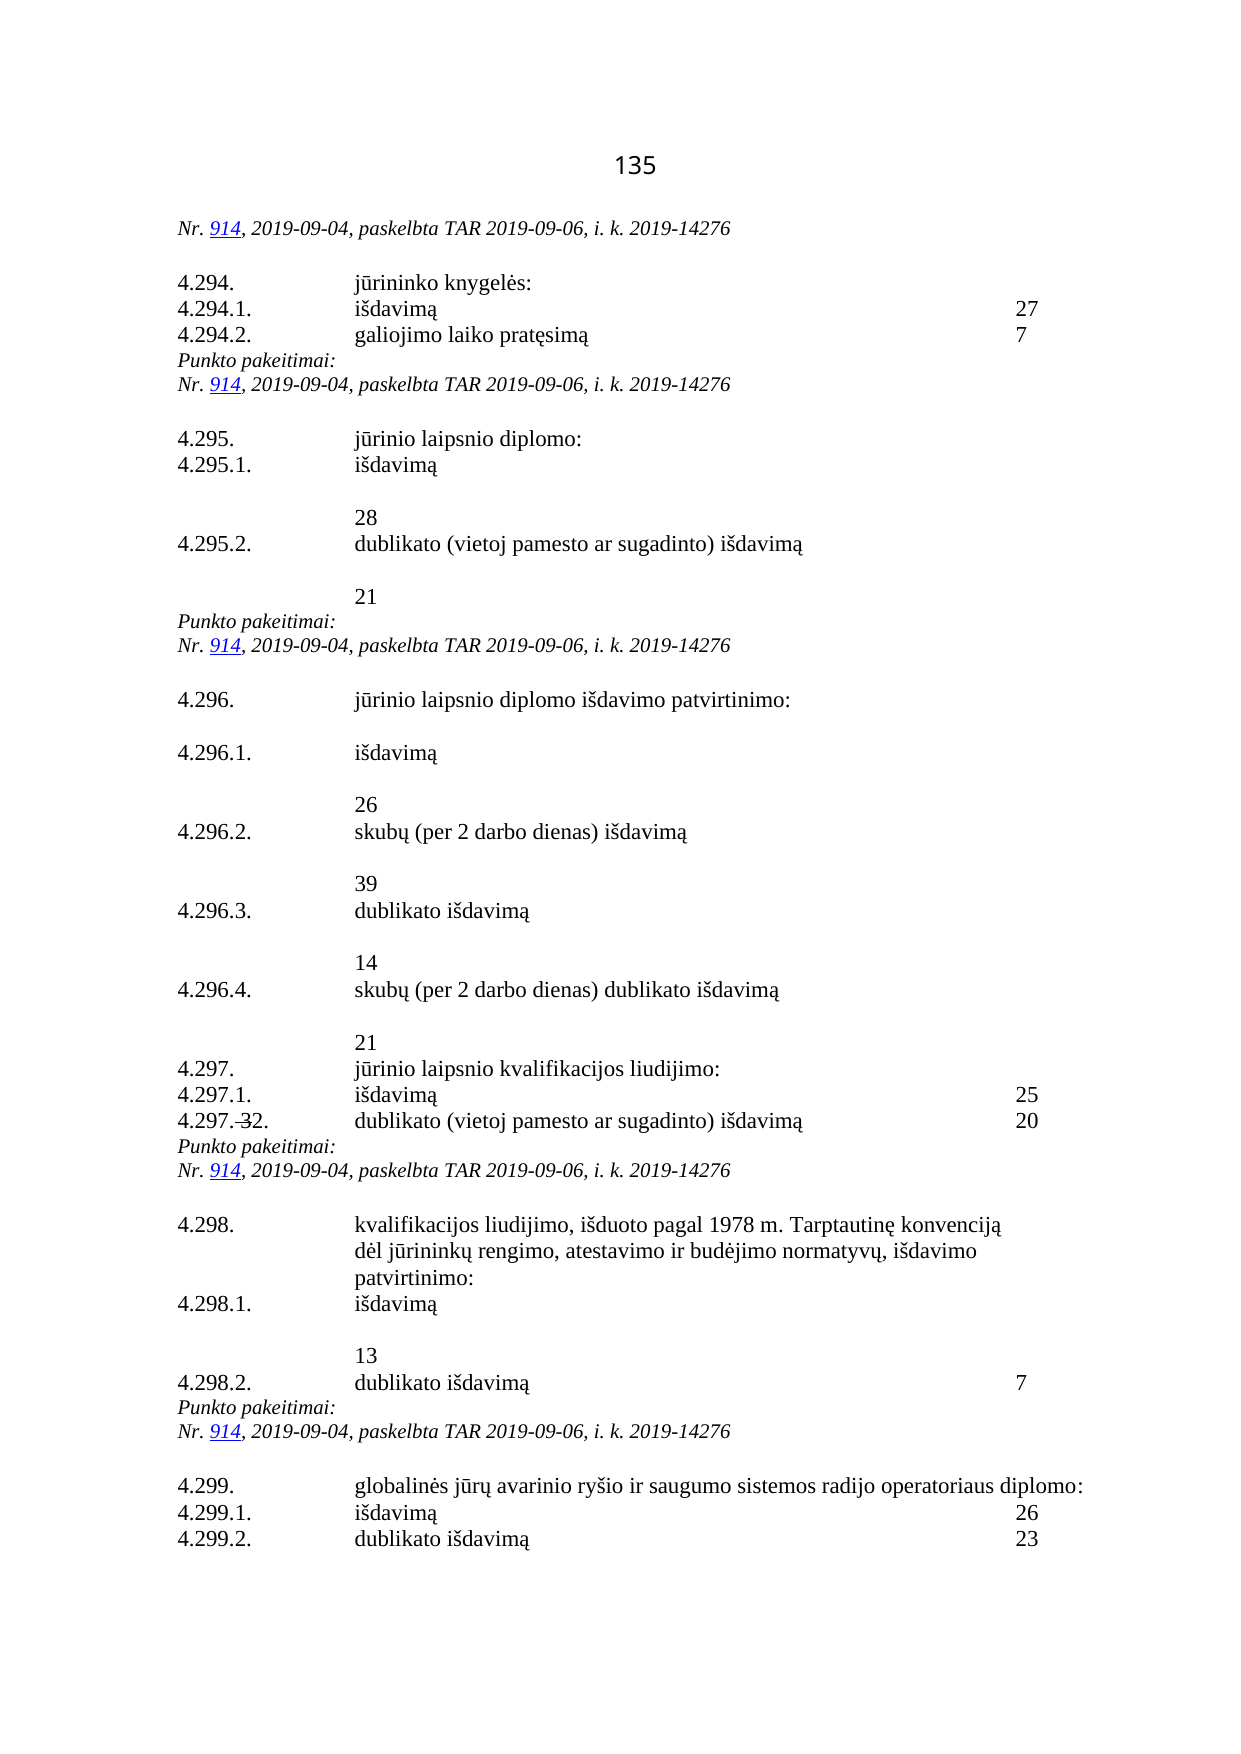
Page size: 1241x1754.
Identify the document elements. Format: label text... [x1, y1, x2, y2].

text Punkto pakeitimai: [177, 1134, 1093, 1158]
text 4.294.2. galiojimo laiko pratęsimą 7 [177, 321, 1093, 348]
text 4.299. globalinės jūrų avarinio ryšio ir saugumo sistemos radijo operatoriaus diplomo: [177, 1472, 1093, 1498]
text Punkto pakeitimai: [177, 609, 1093, 633]
text Punkto pakeitimai: [177, 348, 1093, 372]
text 4.297. 32. dublikato (vietoj pamesto ar sugadinto) išdavimą 20 [177, 1108, 1093, 1134]
text Nr. 914, 2019-09-04, paskelbta TAR 2019-09-06, i. k. 2019-14276 [177, 372, 1093, 396]
text Nr. 914, 2019-09-04, paskelbta TAR 2019-09-06, i. k. 2019-14276 [177, 216, 1093, 240]
text 4.296.1. išdavimą 26 [177, 739, 945, 818]
text Punkto pakeitimai: [177, 1395, 1093, 1419]
text 4.297. jūrinio laipsnio kvalifikacijos liudijimo: [177, 1055, 1093, 1081]
text 4.297.1. išdavimą 25 [177, 1081, 1093, 1108]
text 4.296.3. dublikato išdavimą 14 [177, 897, 945, 976]
text 4.299.2. dublikato išdavimą 23 [177, 1525, 1093, 1551]
text 4.299.1. išdavimą 26 [177, 1498, 1093, 1525]
text 4.296.2. skubų (per 2 darbo dienas) išdavimą 39 [177, 818, 945, 897]
text 4.296.4. skubų (per 2 darbo dienas) dublikato išdavimą 21 [177, 976, 945, 1055]
text 4.295.2. dublikato (vietoj pamesto ar sugadinto) išdavimą 21 [177, 530, 1034, 609]
text 4.295. jūrinio laipsnio diplomo: [177, 424, 1034, 451]
text 4.298.1. išdavimą 13 [177, 1290, 1034, 1369]
text 4.296. jūrinio laipsnio diplomo išdavimo patvirtinimo: [177, 686, 945, 739]
text 4.298.2. dublikato išdavimą 7 [177, 1369, 1034, 1395]
text 4.294. jūrininko knygelės: [177, 269, 1093, 295]
text Nr. 914, 2019-09-04, paskelbta TAR 2019-09-06, i. k. 2019-14276 [177, 1158, 1093, 1182]
text 4.298. kvalifikacijos liudijimo, išduoto pagal 1978 m. Tarptautinę konvenciją dėl jūrininkų rengimo, atestavimo ir budėjimo normatyvų, išdavimo patvirtinimo: [177, 1211, 1034, 1290]
text Nr. 914, 2019-09-04, paskelbta TAR 2019-09-06, i. k. 2019-14276 [177, 1419, 1093, 1443]
text 4.295.1. išdavimą 28 [177, 451, 1034, 530]
text 4.294.1. išdavimą 27 [177, 295, 1093, 321]
text Nr. 914, 2019-09-04, paskelbta TAR 2019-09-06, i. k. 2019-14276 [177, 633, 1093, 657]
